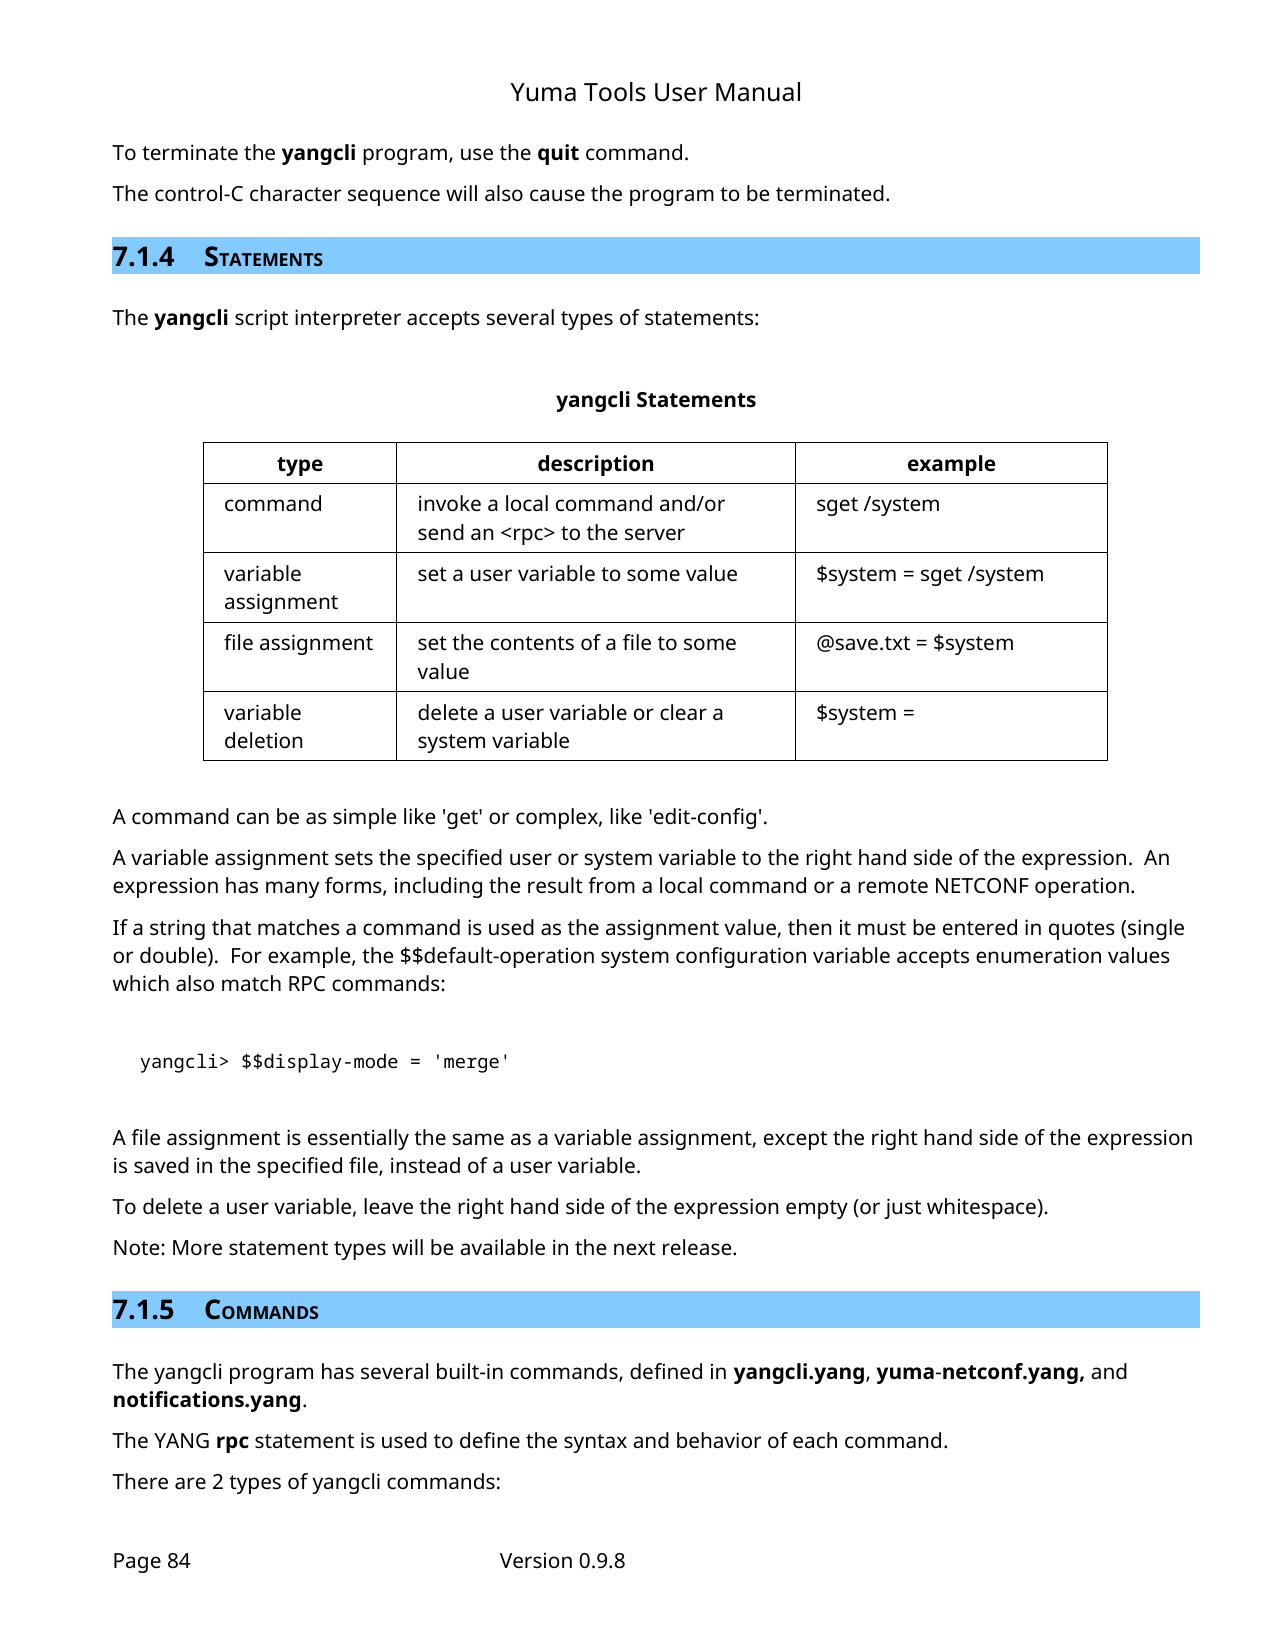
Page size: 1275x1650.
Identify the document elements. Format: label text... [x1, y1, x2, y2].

text To delete a user variable, leave the right hand side of the expression empty (or just whitespace). [112, 1192, 1200, 1221]
table_header example [796, 443, 1107, 483]
table_cell file assignment [204, 623, 396, 691]
text There are 2 types of yangcli commands: [112, 1467, 1200, 1496]
table_cell sget /system [796, 484, 1107, 552]
text A variable assignment sets the specified user or system variable to the right hand side of the expression. An expression has many forms, including the result from a local command or a remote NETCONF operation. [112, 843, 1200, 900]
table_header type [204, 443, 396, 483]
text The control-C character sequence will also cause the program to be terminated. [112, 179, 1200, 208]
text yangcli> $$display-mode = 'merge' [139, 1048, 1200, 1073]
table_cell command [204, 484, 396, 552]
subtitle Commands [112, 1291, 1200, 1328]
table_cell $system = [796, 692, 1107, 760]
table_cell set the contents of a file to some value [397, 623, 795, 691]
table_cell variable deletion [204, 692, 396, 760]
text To terminate the yangcli program, use the quit command. [112, 138, 1200, 167]
text A file assignment is essentially the same as a variable assignment, except the right hand side of the expression is saved in the specified file, instead of a user variable. [112, 1123, 1200, 1180]
text The yangcli script interpreter accepts several types of statements: [112, 303, 1200, 332]
text Note: More statement types will be available in the next release. [112, 1233, 1200, 1262]
subtitle Statements [112, 237, 1200, 274]
table_cell $system = sget /system [796, 553, 1107, 622]
table_header description [397, 443, 795, 483]
text If a string that matches a command is used as the assignment value, then it must be entered in quotes (single or double). For example, the $$default-operation system configuration variable accepts enumeration values which also match RPC commands: [112, 913, 1200, 998]
table_cell variable assignment [204, 553, 396, 622]
text The YANG rpc statement is used to define the syntax and behavior of each command. [112, 1426, 1200, 1455]
table_cell @save.txt = $system [796, 623, 1107, 691]
table_cell delete a user variable or clear a system variable [397, 692, 795, 760]
text The yangcli program has several built-in commands, defined in yangcli.yang, yuma-netconf.yang, and notifications.yang. [112, 1357, 1200, 1414]
subtitle yangcli Statements [127, 385, 1185, 413]
text A command can be as simple like 'get' or complex, like 'edit-config'. [112, 802, 1200, 831]
table_cell set a user variable to some value [397, 553, 795, 622]
table_cell invoke a local command and/or send an <rpc> to the server [397, 484, 795, 552]
